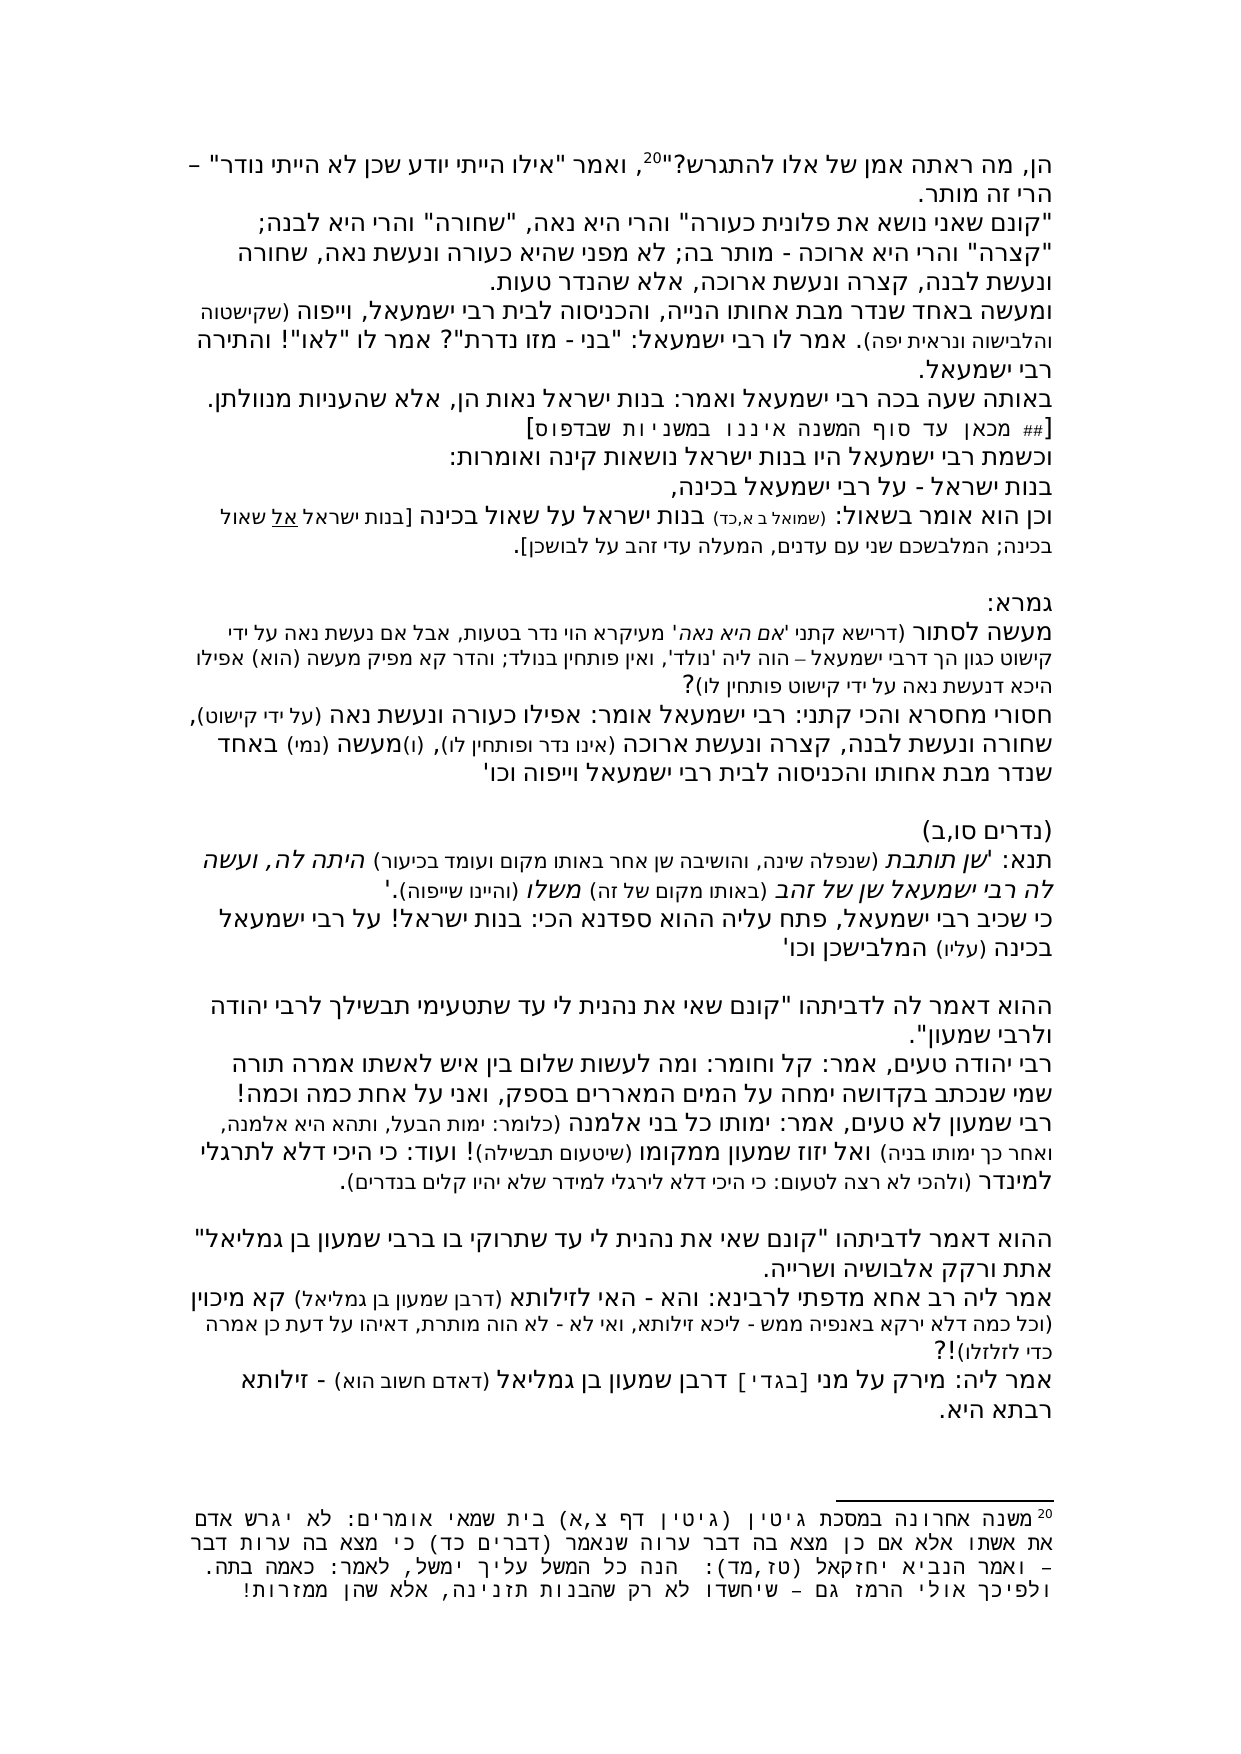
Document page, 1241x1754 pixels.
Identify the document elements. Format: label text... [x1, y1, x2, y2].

text "קונם שאני נושא את פלונית כעורה" והרי היא נאה, "שחורה" והרי היא לבנה; "קצרה" והרי היא ארוכה - מותר בה; לא מפני שהיא כעורה ונעשת נאה, שחורה ונעשת לבנה, קצרה ונעשת ארוכה, אלא שהנדר טעות. [187, 208, 1053, 296]
text חסורי מחסרא והכי קתני: רבי ישמעאל אומר: אפילו כעורה ונעשת נאה (על ידי קישוט), שחורה ונעשת לבנה, קצרה ונעשת ארוכה (אינו נדר ופותחין לו), (ו)מעשה (נמי) באחד שנדר מבת אחותו והכניסוה לבית רבי ישמעאל וייפוה וכו' [187, 700, 1053, 788]
text ההוא דאמר לה לדביתהו "קונם שאי את נהנית לי עד שתטעימי תבשילך לרבי יהודה ולרבי שמעון". [187, 991, 1053, 1049]
text ומעשה באחד שנדר מבת אחותו הנייה, והכניסוה לבית רבי ישמעאל, וייפוה (שקישטוה והלבישוה ונראית יפה). אמר לו רבי ישמעאל: "בני - מזו נדרת"? אמר לו "לאו"! והתירה רבי ישמעאל. [187, 296, 1053, 384]
text (נדרים סו,ב) [187, 816, 1053, 846]
text בנות ישראל - על רבי ישמעאל בכינה, [187, 472, 1053, 501]
text הן, מה ראתה אמן של אלו להתגרש?", ואמר "אילו הייתי יודע שכן לא הייתי נודר" – הרי זה מותר. [187, 150, 1053, 208]
text באותה שעה בכה רבי ישמעאל ואמר: בנות ישראל נאות הן, אלא שהעניות מנוולתן. [187, 384, 1053, 413]
text אמר ליה רב אחא מדפתי לרבינא: והא - האי לזילותא (דרבן שמעון בן גמליאל) קא מיכוין (וכל כמה דלא ירקא באנפיה ממש - ליכא זילותא, ואי לא - לא הוה מותרת, דאיהו על דעת כן אמרה כדי לזלזלו)!? [187, 1283, 1053, 1366]
text מעשה לסתור (דרישא קתני 'אם היא נאה' מעיקרא הוי נדר בטעות, אבל אם נעשת נאה על ידי קישוט כגון הך דרבי ישמעאל – הוה ליה 'נולד', ואין פותחין בנולד; והדר קא מפיק מעשה (הוא) אפילו היכא דנעשת נאה על ידי קישוט פותחין לו)? [187, 617, 1053, 700]
text כי שכיב רבי ישמעאל, פתח עליה ההוא ספדנא הכי: בנות ישראל! על רבי ישמעאל בכינה (עליו) המלבישכן וכו' [187, 904, 1053, 962]
text אמר ליה: מירק על מני [בגדי] דרבן שמעון בן גמליאל (דאדם חשוב הוא) - זילותא רבתא היא. [187, 1366, 1053, 1424]
text תנא: 'שן תותבת (שנפלה שינה, והושיבה שן אחר באותו מקום ועומד בכיעור) היתה לה, ועשה לה רבי ישמעאל שן של זהב (באותו מקום של זה) משלו (והיינו שייפוה).' [187, 846, 1053, 904]
text רבי שמעון לא טעים, אמר: ימותו כל בני אלמנה (כלומר: ימות הבעל, ותהא היא אלמנה, ואחר כך ימותו בניה) ואל יזוז שמעון ממקומו (שיטעום תבשילה)! ועוד: כי היכי דלא לתרגלי למינדר (ולהכי לא רצה לטעום: כי היכי דלא לירגלי למידר שלא יהיו קלים בנדרים). [187, 1108, 1053, 1196]
text רבי יהודה טעים, אמר: קל וחומר: ומה לעשות שלום בין איש לאשתו אמרה תורה שמי שנכתב בקדושה ימחה על המים המאררים בספק, ואני על אחת כמה וכמה! [187, 1049, 1053, 1108]
text וכשמת רבי ישמעאל היו בנות ישראל נושאות קינה ואומרות: [187, 443, 1053, 472]
text [## מכאן עד סוף המשנה איננו במשניות שבדפוס] [187, 413, 1053, 443]
text וכן הוא אומר בשאול: (שמואל ב א,כד) בנות ישראל על שאול בכינה [בנות ישראל אל שאול בכינה; המלבשכם שני עם עדנים, המעלה עדי זהב על לבושכן]. [187, 501, 1053, 559]
text גמרא: [187, 588, 1053, 617]
text משנה אחרונה במסכת גיטין (גיטין דף צ,א) בית שמאי אומרים: לא יגרש אדם את אשתו אלא אם כן מצא בה דבר ערוה שנאמר (דברים כד) כי מצא בה ערות דבר – ואמר הנביא יחזקאל (טז,מד): הנה כל המשל עליך ימשל, לאמר: כאמה בתה. ולפיכך אולי הרמז גם – שיחשדו לא רק שהבנות תזנינה, אלא שהן ממזרות! [187, 1507, 1053, 1604]
text ההוא דאמר לדביתהו "קונם שאי את נהנית לי עד שתרוקי בו ברבי שמעון בן גמליאל" אתת ורקק אלבושיה ושרייה. [187, 1224, 1053, 1283]
